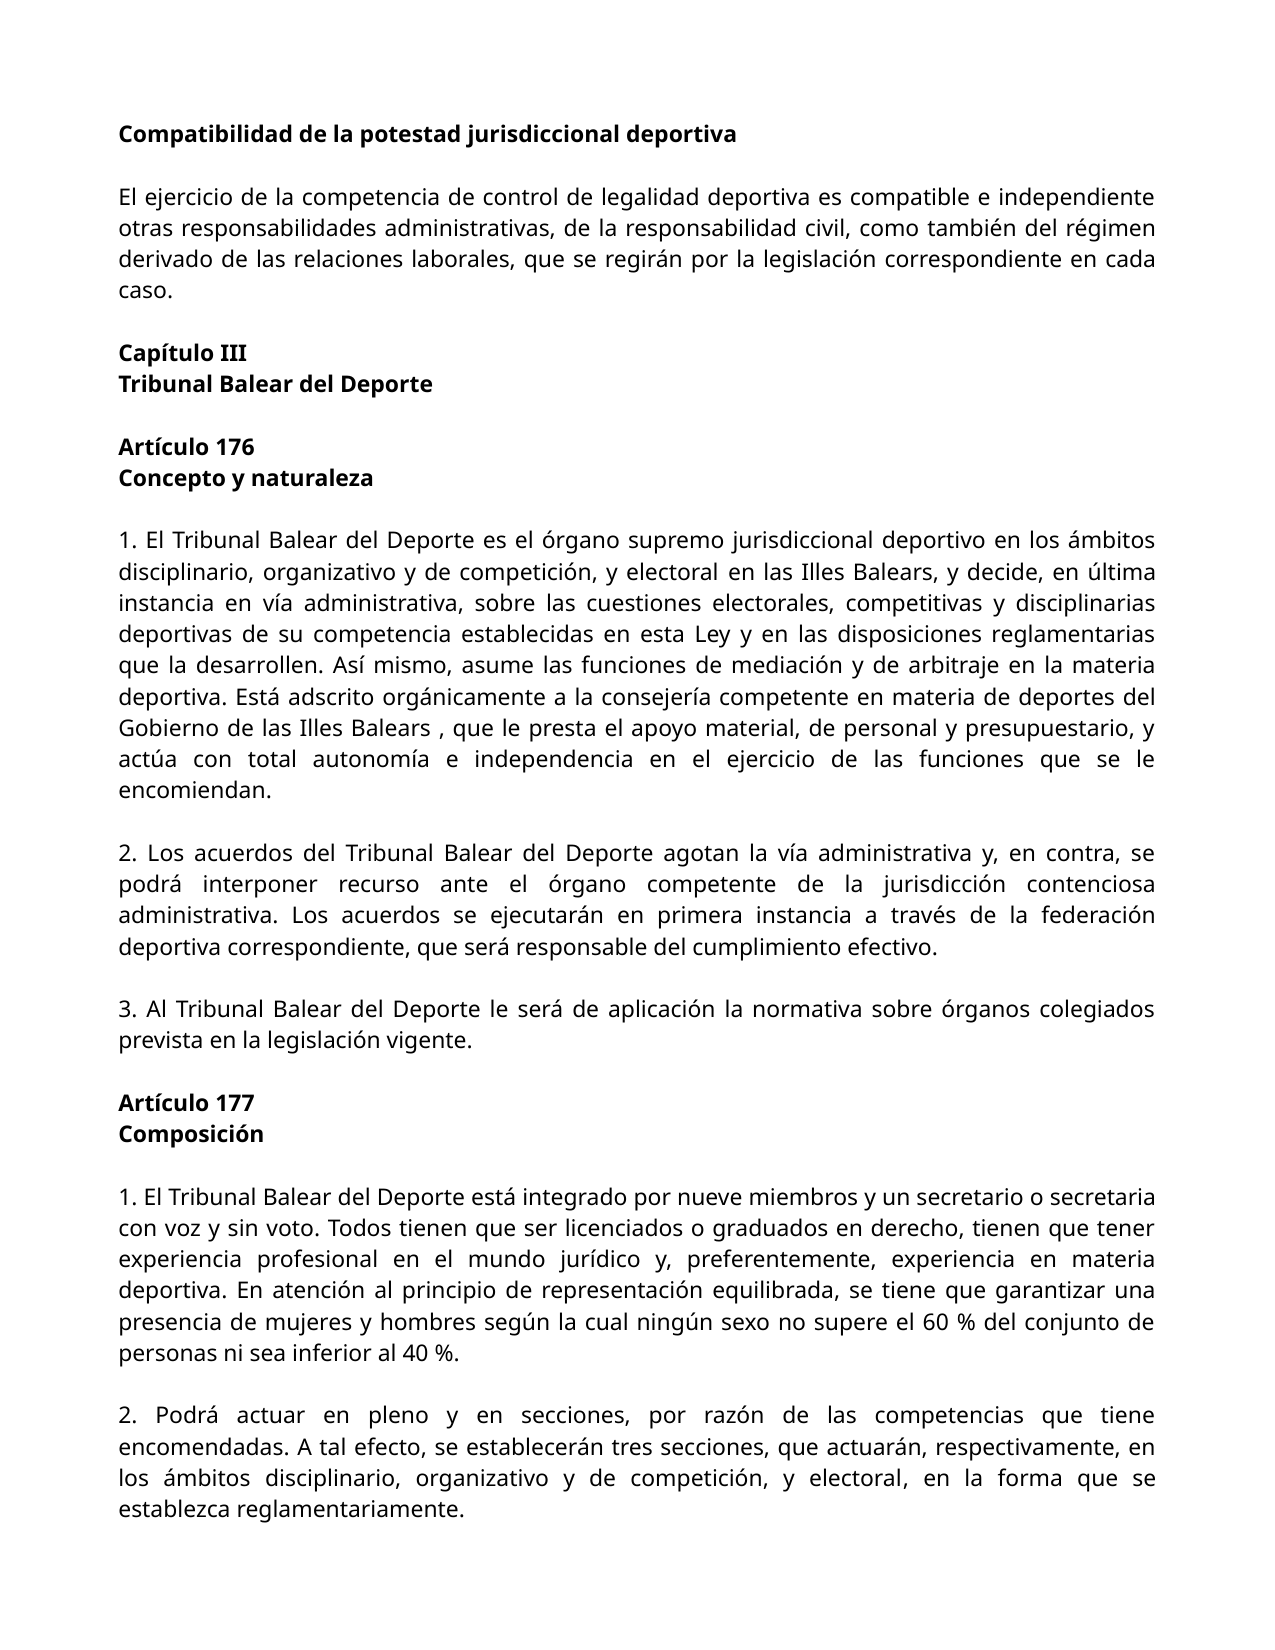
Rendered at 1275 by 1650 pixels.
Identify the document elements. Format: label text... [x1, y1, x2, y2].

text Composición [118, 1118, 1157, 1149]
text Concepto y naturaleza [118, 462, 1157, 493]
text 2. Los acuerdos del Tribunal Balear del Deporte agotan la vía administrativa y, en contra, se podrá interponer recurso ante el órgano competente de la jurisdicción contenciosa administrativa. Los acuerdos se ejecutarán en primera instancia a través de la federación deportiva correspondiente, que será responsable del cumplimiento efectivo. [118, 837, 1157, 962]
text El ejercicio de la competencia de control de legalidad deportiva es compatible e independiente otras responsabilidades administrativas, de la responsabilidad civil, como también del régimen derivado de las relaciones laborales, que se regirán por la legislación correspondiente en cada caso. [118, 181, 1157, 306]
text Compatibilidad de la potestad jurisdiccional deportiva [118, 118, 1157, 149]
text 1. El Tribunal Balear del Deporte está integrado por nueve miembros y un secretario o secretaria con voz y sin voto. Todos tienen que ser licenciados o graduados en derecho, tienen que tener experiencia profesional en el mundo jurídico y, preferentemente, experiencia en materia deportiva. En atención al principio de representación equilibrada, se tiene que garantizar una presencia de mujeres y hombres según la cual ningún sexo no supere el 60 % del conjunto de personas ni sea inferior al 40 %. [118, 1181, 1157, 1368]
text Capítulo III [118, 337, 1157, 368]
text Artículo 177 [118, 1087, 1157, 1118]
text 2. Podrá actuar en pleno y en secciones, por razón de las competencias que tiene encomendadas. A tal efecto, se establecerán tres secciones, que actuarán, respectivamente, en los ámbitos disciplinario, organizativo y de competición, y electoral, en la forma que se establezca reglamentariamente. [118, 1399, 1157, 1524]
text 1. El Tribunal Balear del Deporte es el órgano supremo jurisdiccional deportivo en los ámbitos disciplinario, organizativo y de competición, y electoral en las Illes Balears, y decide, en última instancia en vía administrativa, sobre las cuestiones electorales, competitivas y disciplinarias deportivas de su competencia establecidas en esta Ley y en las disposiciones reglamentarias que la desarrollen. Así mismo, asume las funciones de mediación y de arbitraje en la materia deportiva. Está adscrito orgánicamente a la consejería competente en materia de deportes del Gobierno de las Illes Balears , que le presta el apoyo material, de personal y presupuestario, y actúa con total autonomía e independencia en el ejercicio de las funciones que se le encomiendan. [118, 524, 1157, 806]
text Artículo 176 [118, 431, 1157, 462]
text 3. Al Tribunal Balear del Deporte le será de aplicación la normativa sobre órganos colegiados prevista en la legislación vigente. [118, 993, 1157, 1056]
text Tribunal Balear del Deporte [118, 368, 1157, 399]
